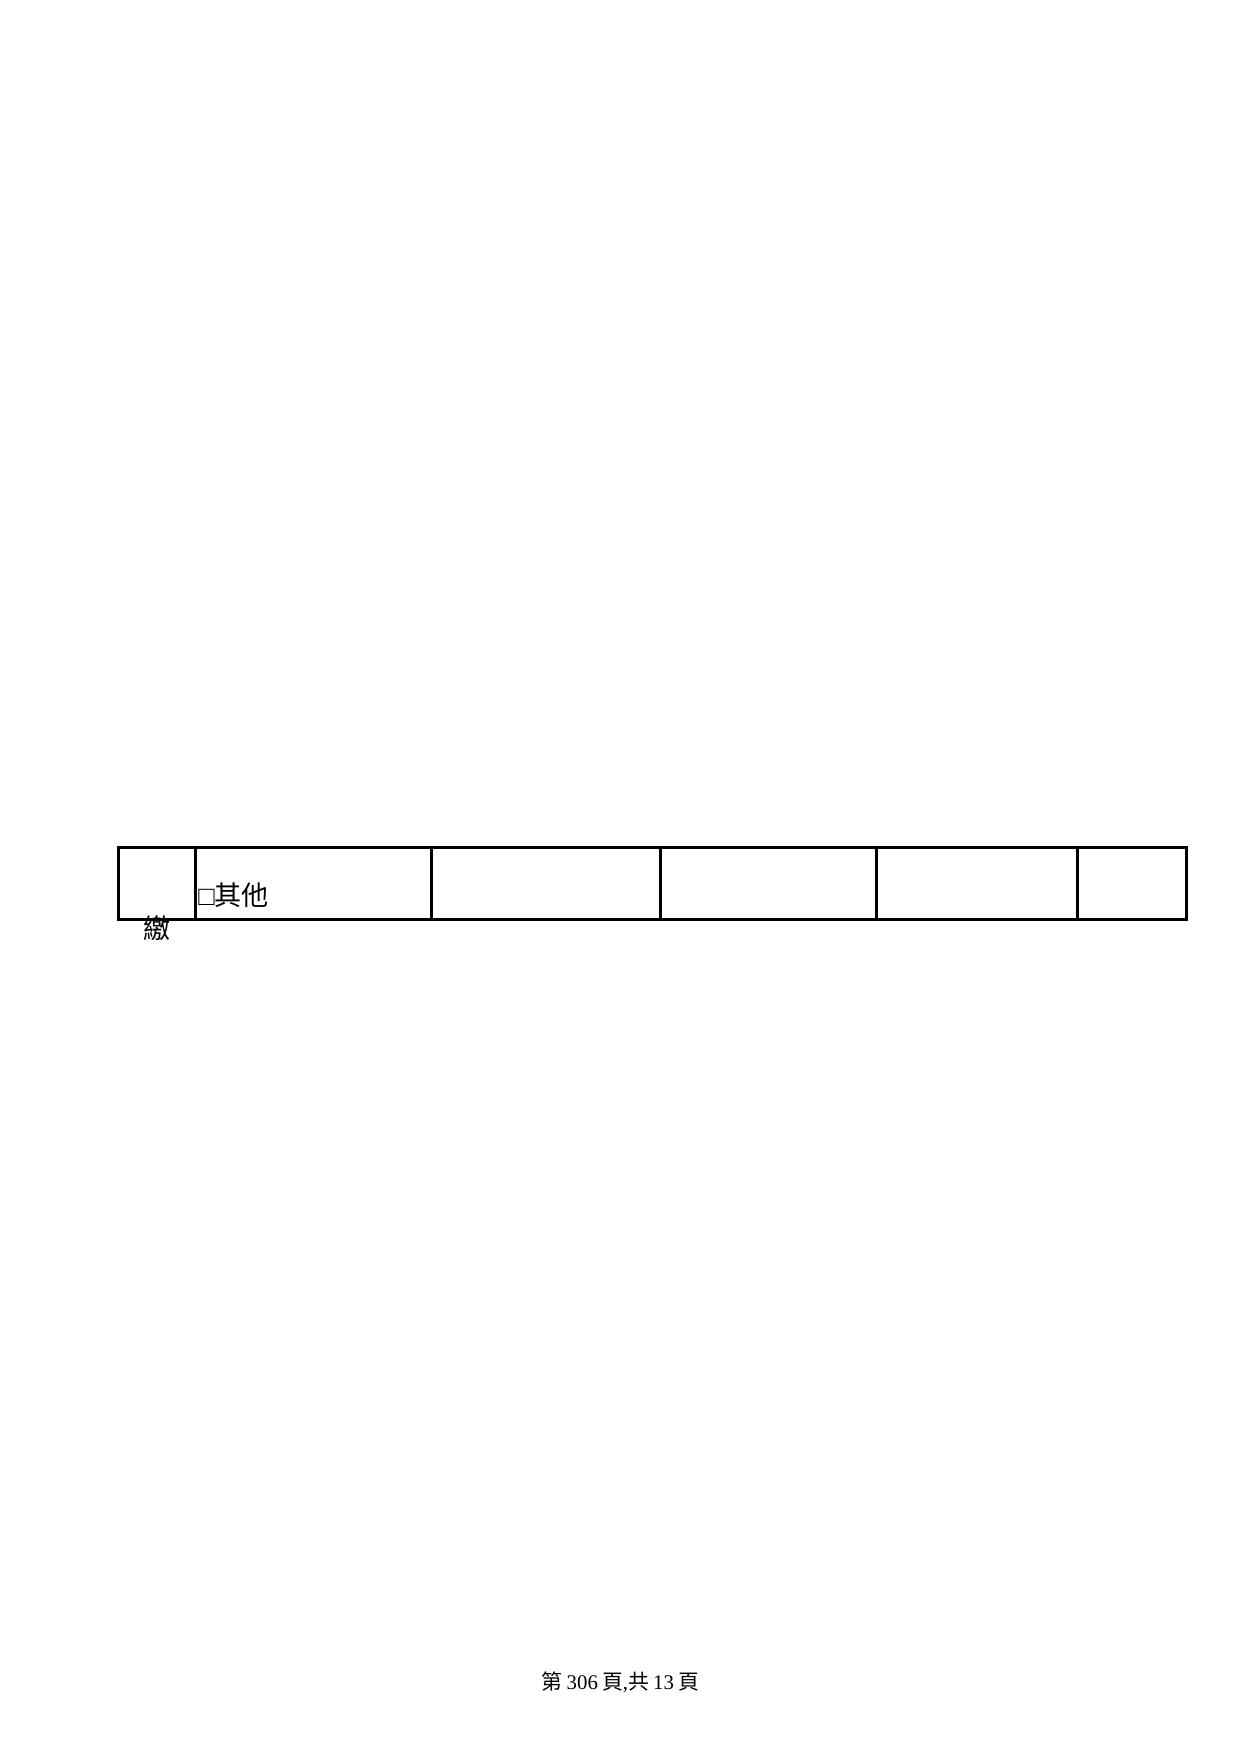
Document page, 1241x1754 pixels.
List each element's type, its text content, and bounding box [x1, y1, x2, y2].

table_cell [1079, 849, 1185, 918]
table_cell [878, 849, 1076, 918]
table_cell [662, 849, 875, 918]
table_cell 應 繳 驗 證 件 [120, 849, 194, 918]
table_cell □其他 [197, 849, 430, 918]
table_cell [433, 849, 659, 918]
